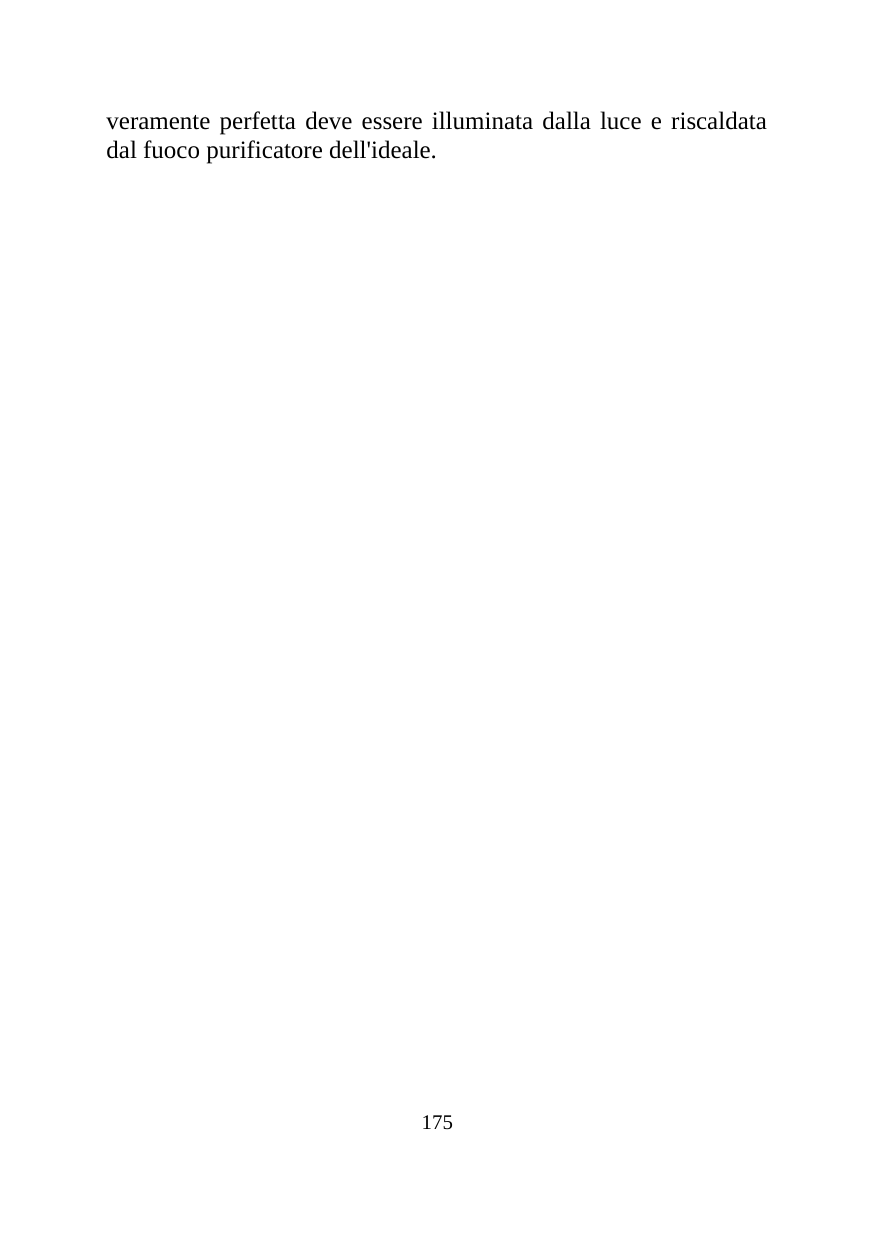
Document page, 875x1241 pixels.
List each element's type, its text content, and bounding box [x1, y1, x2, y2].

text veramente perfetta deve essere illuminata dalla luce e riscaldata dal fuoco purificatore dell'ideale. [106, 106, 768, 164]
